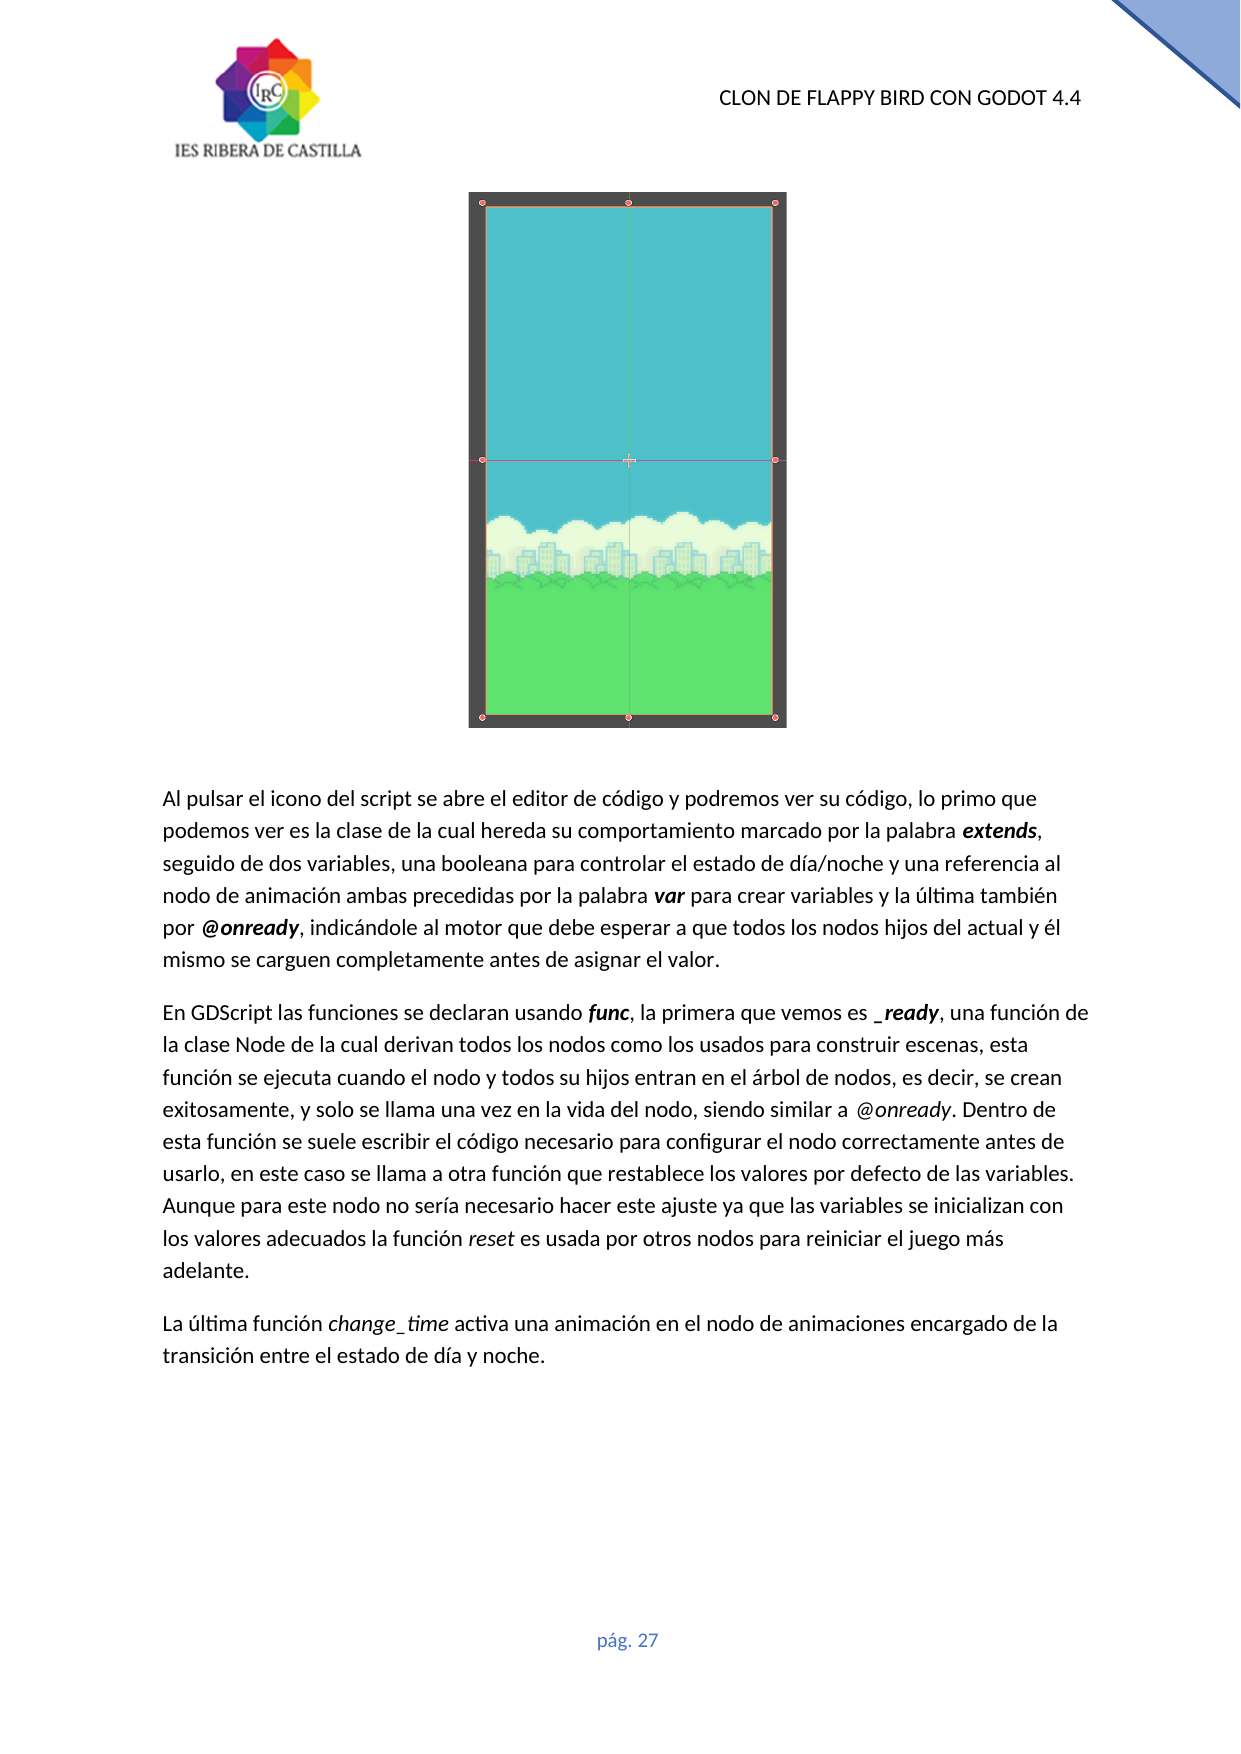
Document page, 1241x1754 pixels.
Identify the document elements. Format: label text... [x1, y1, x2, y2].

text Al pulsar el icono del script se abre el editor de código y podremos ver su código, lo primo que podemos ver es la clase de la cual hereda su comportamiento marcado por la palabra extends, seguido de dos variables, una booleana para controlar el estado de día/noche y una referencia al nodo de animación ambas precedidas por la palabra var para crear variables y la última también por @onready, indicándole al motor que debe esperar a que todos los nodos hijos del actual y él mismo se carguen completamente antes de asignar el valor. [162, 784, 1093, 973]
text En GDScript las funciones se declaran usando func, la primera que vemos es _ready, una función de la clase Node de la cual derivan todos los nodos como los usados para construir escenas, esta función se ejecuta cuando el nodo y todos su hijos entran en el árbol de nodos, es decir, se crean exitosamente, y solo se llama una vez en la vida del nodo, siendo similar a @onready. Dentro de esta función se suele escribir el código necesario para configurar el nodo correctamente antes de usarlo, en este caso se llama a otra función que restablece los valores por defecto de las variables. Aunque para este nodo no sería necesario hacer este ajuste ya que las variables se inicializan con los valores adecuados la función reset es usada por otros nodos para reiniciar el juego más adelante. [162, 998, 1093, 1284]
picture [468, 192, 787, 728]
text La última función change_time activa una animación en el nodo de animaciones encargado de la transición entre el estado de día y noche. [162, 1309, 1093, 1369]
picture [173, 29, 366, 164]
